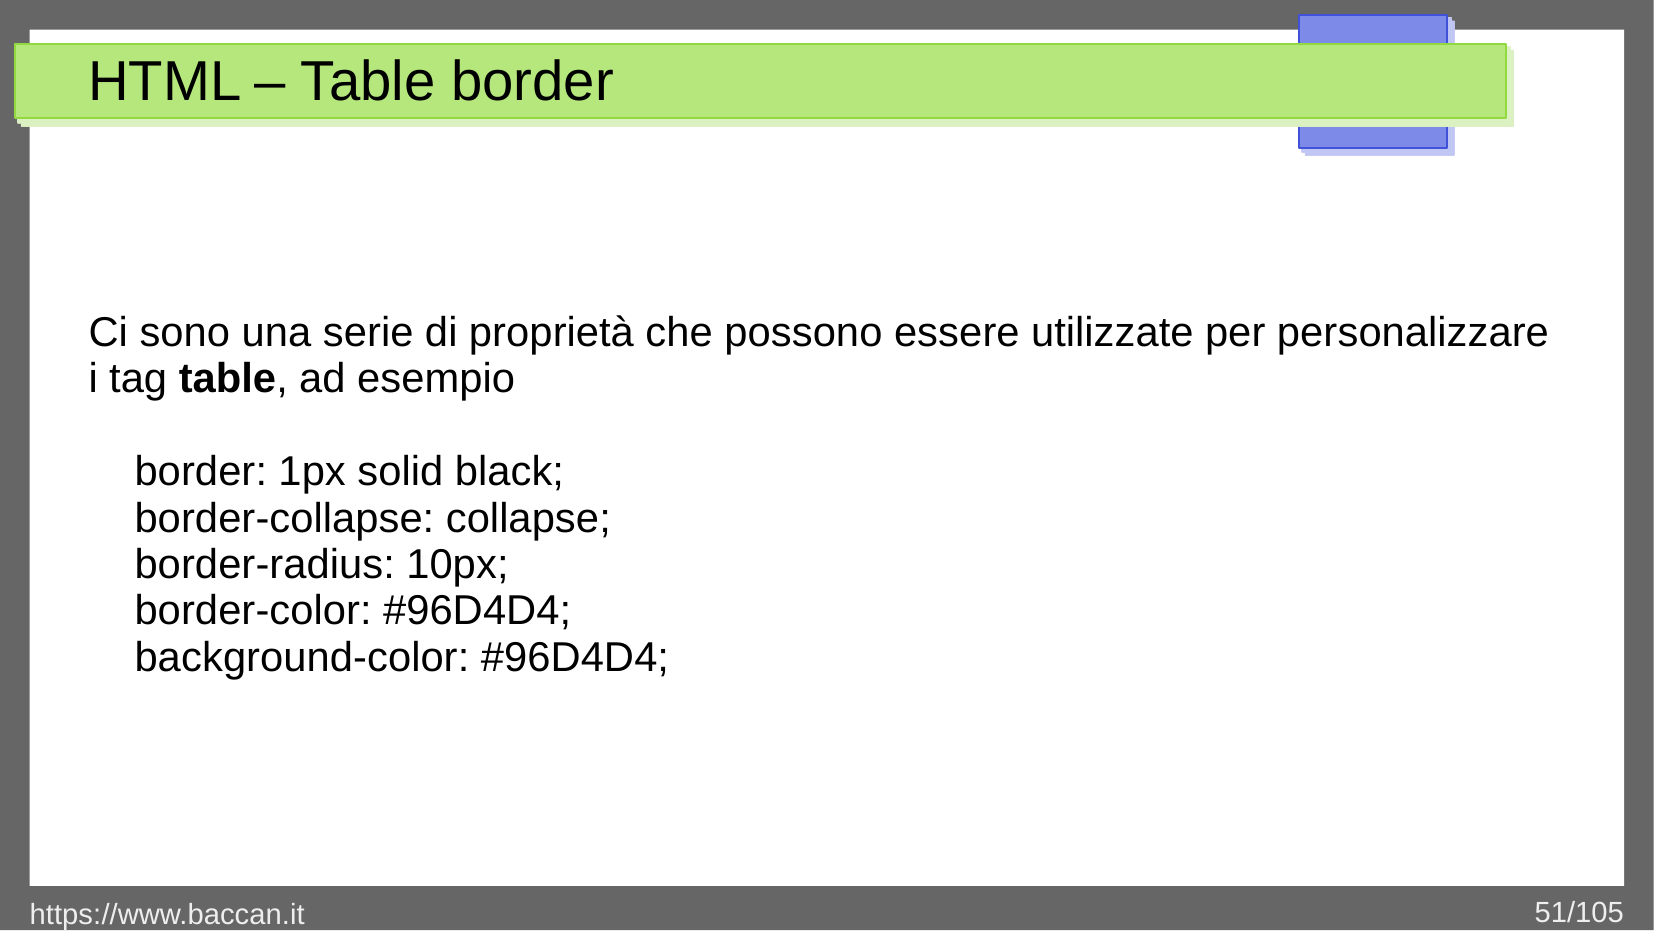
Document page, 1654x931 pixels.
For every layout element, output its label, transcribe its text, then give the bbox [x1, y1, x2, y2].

title HTML – Table border [88, 44, 1506, 119]
text_box Ci sono una serie di proprietà che possono essere utilizzate per personalizzare i tag table, ad esempio border: 1px solid black; border-collapse: collapse; border-radius: 10px; border-color: #96D4D4; background-color: #96D4D4; [88, 169, 1565, 820]
